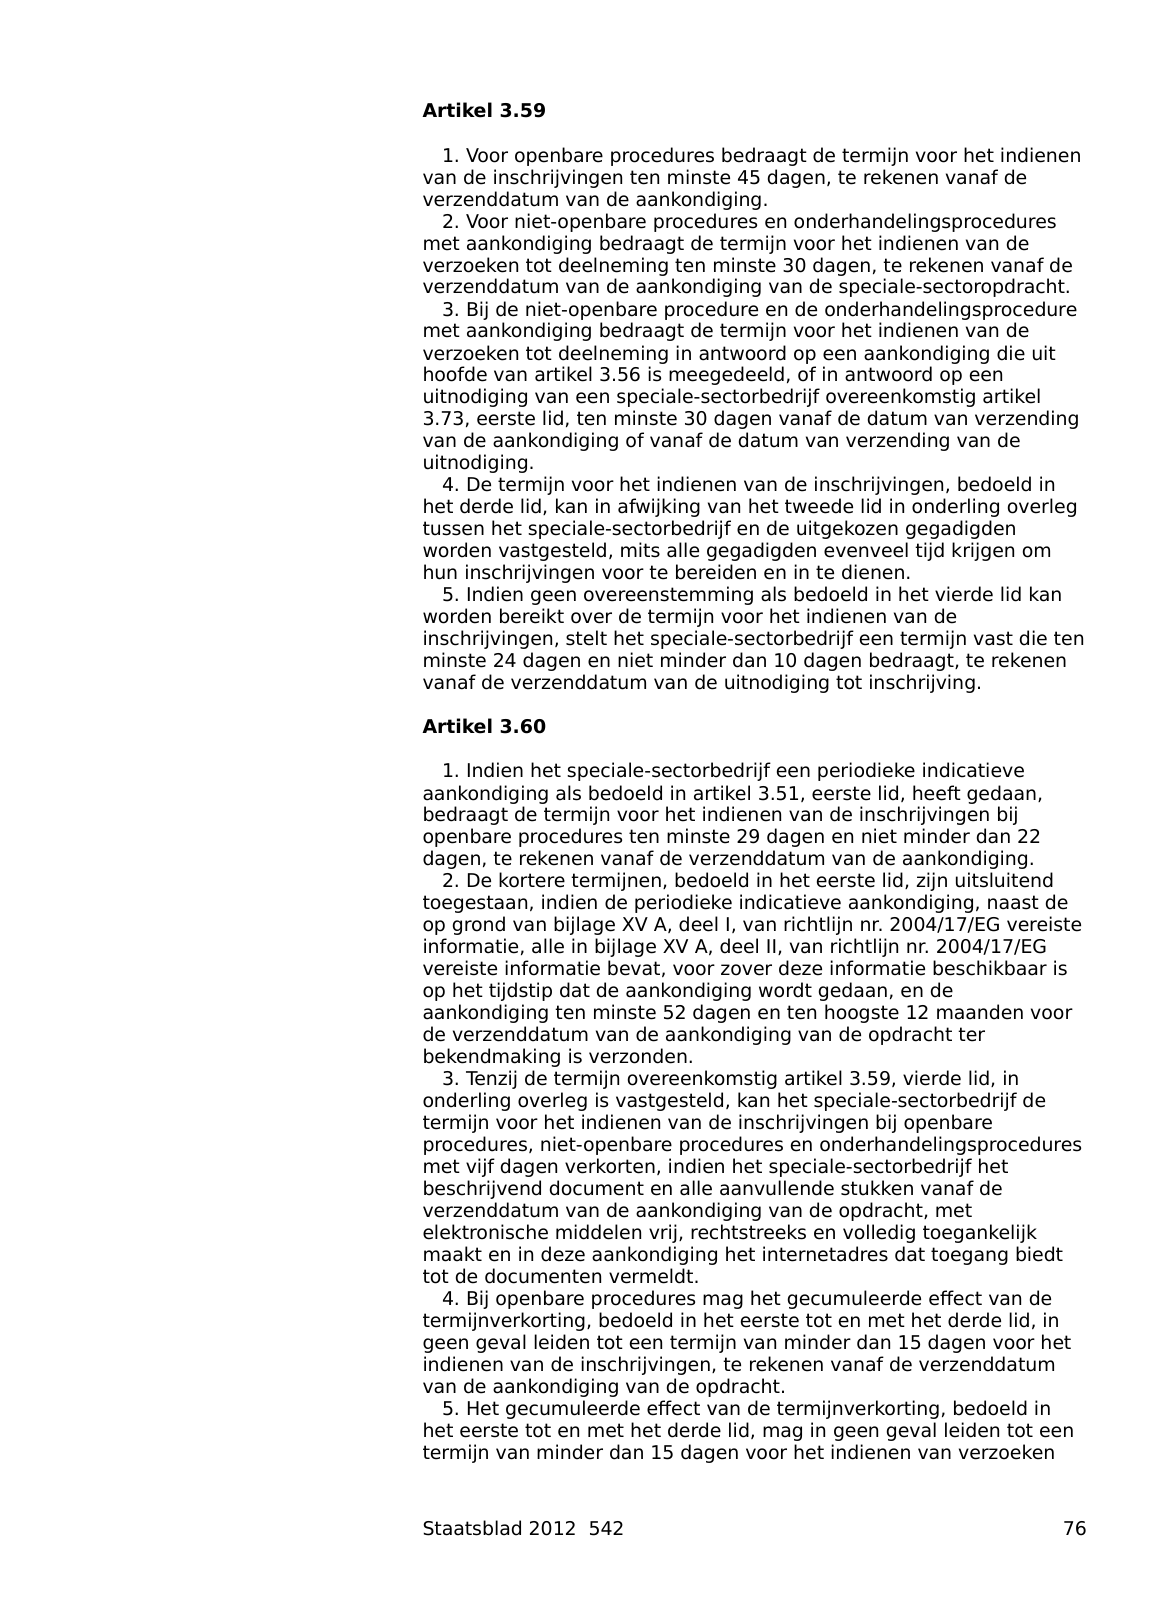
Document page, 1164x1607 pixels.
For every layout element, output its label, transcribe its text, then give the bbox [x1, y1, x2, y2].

subtitle Artikel 3.60 [422, 716, 1087, 738]
text 4. Bij openbare procedures mag het gecumuleerde effect van de termijnverkorting, bedoeld in het eerste tot en met het derde lid, in geen geval leiden tot een termijn van minder dan 15 dagen voor het indienen van de inschrijvingen, te rekenen vanaf de verzenddatum van de aankondiging van de opdracht. [422, 1288, 1087, 1398]
text 3. Tenzij de termijn overeenkomstig artikel 3.59, vierde lid, in onderling overleg is vastgesteld, kan het speciale-sectorbedrijf de termijn voor het indienen van de inschrijvingen bij openbare procedures, niet-openbare procedures en onderhandelingsprocedures met vijf dagen verkorten, indien het speciale-sectorbedrijf het beschrijvend document en alle aanvullende stukken vanaf de verzenddatum van de aankondiging van de opdracht, met elektronische middelen vrij, rechtstreeks en volledig toegankelijk maakt en in deze aankondiging het internetadres dat toegang biedt tot de documenten vermeldt. [422, 1068, 1087, 1288]
text 1. Voor openbare procedures bedraagt de termijn voor het indienen van de inschrijvingen ten minste 45 dagen, te rekenen vanaf de verzenddatum van de aankondiging. [422, 144, 1087, 211]
text 2. De kortere termijnen, bedoeld in het eerste lid, zijn uitsluitend toegestaan, indien de periodieke indicatieve aankondiging, naast de op grond van bijlage XV A, deel I, van richtlijn nr. 2004/17/EG vereiste informatie, alle in bijlage XV A, deel II, van richtlijn nr. 2004/17/EG vereiste informatie bevat, voor zover deze informatie beschikbaar is op het tijdstip dat de aankondiging wordt gedaan, en de aankondiging ten minste 52 dagen en ten hoogste 12 maanden voor de verzenddatum van de aankondiging van de opdracht ter bekendmaking is verzonden. [422, 870, 1087, 1068]
text 5. Indien geen overeenstemming als bedoeld in het vierde lid kan worden bereikt over de termijn voor het indienen van de inschrijvingen, stelt het speciale-sectorbedrijf een termijn vast die ten minste 24 dagen en niet minder dan 10 dagen bedraagt, te rekenen vanaf de verzenddatum van de uitnodiging tot inschrijving. [422, 584, 1087, 694]
text 2. Voor niet-openbare procedures en onderhandelingsprocedures met aankondiging bedraagt de termijn voor het indienen van de verzoeken tot deelneming ten minste 30 dagen, te rekenen vanaf de verzenddatum van de aankondiging van de speciale-sectoropdracht. [422, 211, 1087, 298]
text 1. Indien het speciale-sectorbedrijf een periodieke indicatieve aankondiging als bedoeld in artikel 3.51, eerste lid, heeft gedaan, bedraagt de termijn voor het indienen van de inschrijvingen bij openbare procedures ten minste 29 dagen en niet minder dan 22 dagen, te rekenen vanaf de verzenddatum van de aankondiging. [422, 760, 1087, 870]
text 3. Bij de niet-openbare procedure en de onderhandelingsprocedure met aankondiging bedraagt de termijn voor het indienen van de verzoeken tot deelneming in antwoord op een aankondiging die uit hoofde van artikel 3.56 is meegedeeld, of in antwoord op een uitnodiging van een speciale-sectorbedrijf overeenkomstig artikel 3.73, eerste lid, ten minste 30 dagen vanaf de datum van verzending van de aankondiging of vanaf de datum van verzending van de uitnodiging. [422, 298, 1087, 474]
text 4. De termijn voor het indienen van de inschrijvingen, bedoeld in het derde lid, kan in afwijking van het tweede lid in onderling overleg tussen het speciale-sectorbedrijf en de uitgekozen gegadigden worden vastgesteld, mits alle gegadigden evenveel tijd krijgen om hun inschrijvingen voor te bereiden en in te dienen. [422, 474, 1087, 584]
text 5. Het gecumuleerde effect van de termijnverkorting, bedoeld in het eerste tot en met het derde lid, mag in geen geval leiden tot een termijn van minder dan 15 dagen voor het indienen van verzoeken [422, 1398, 1087, 1464]
subtitle Artikel 3.59 [422, 100, 1087, 122]
